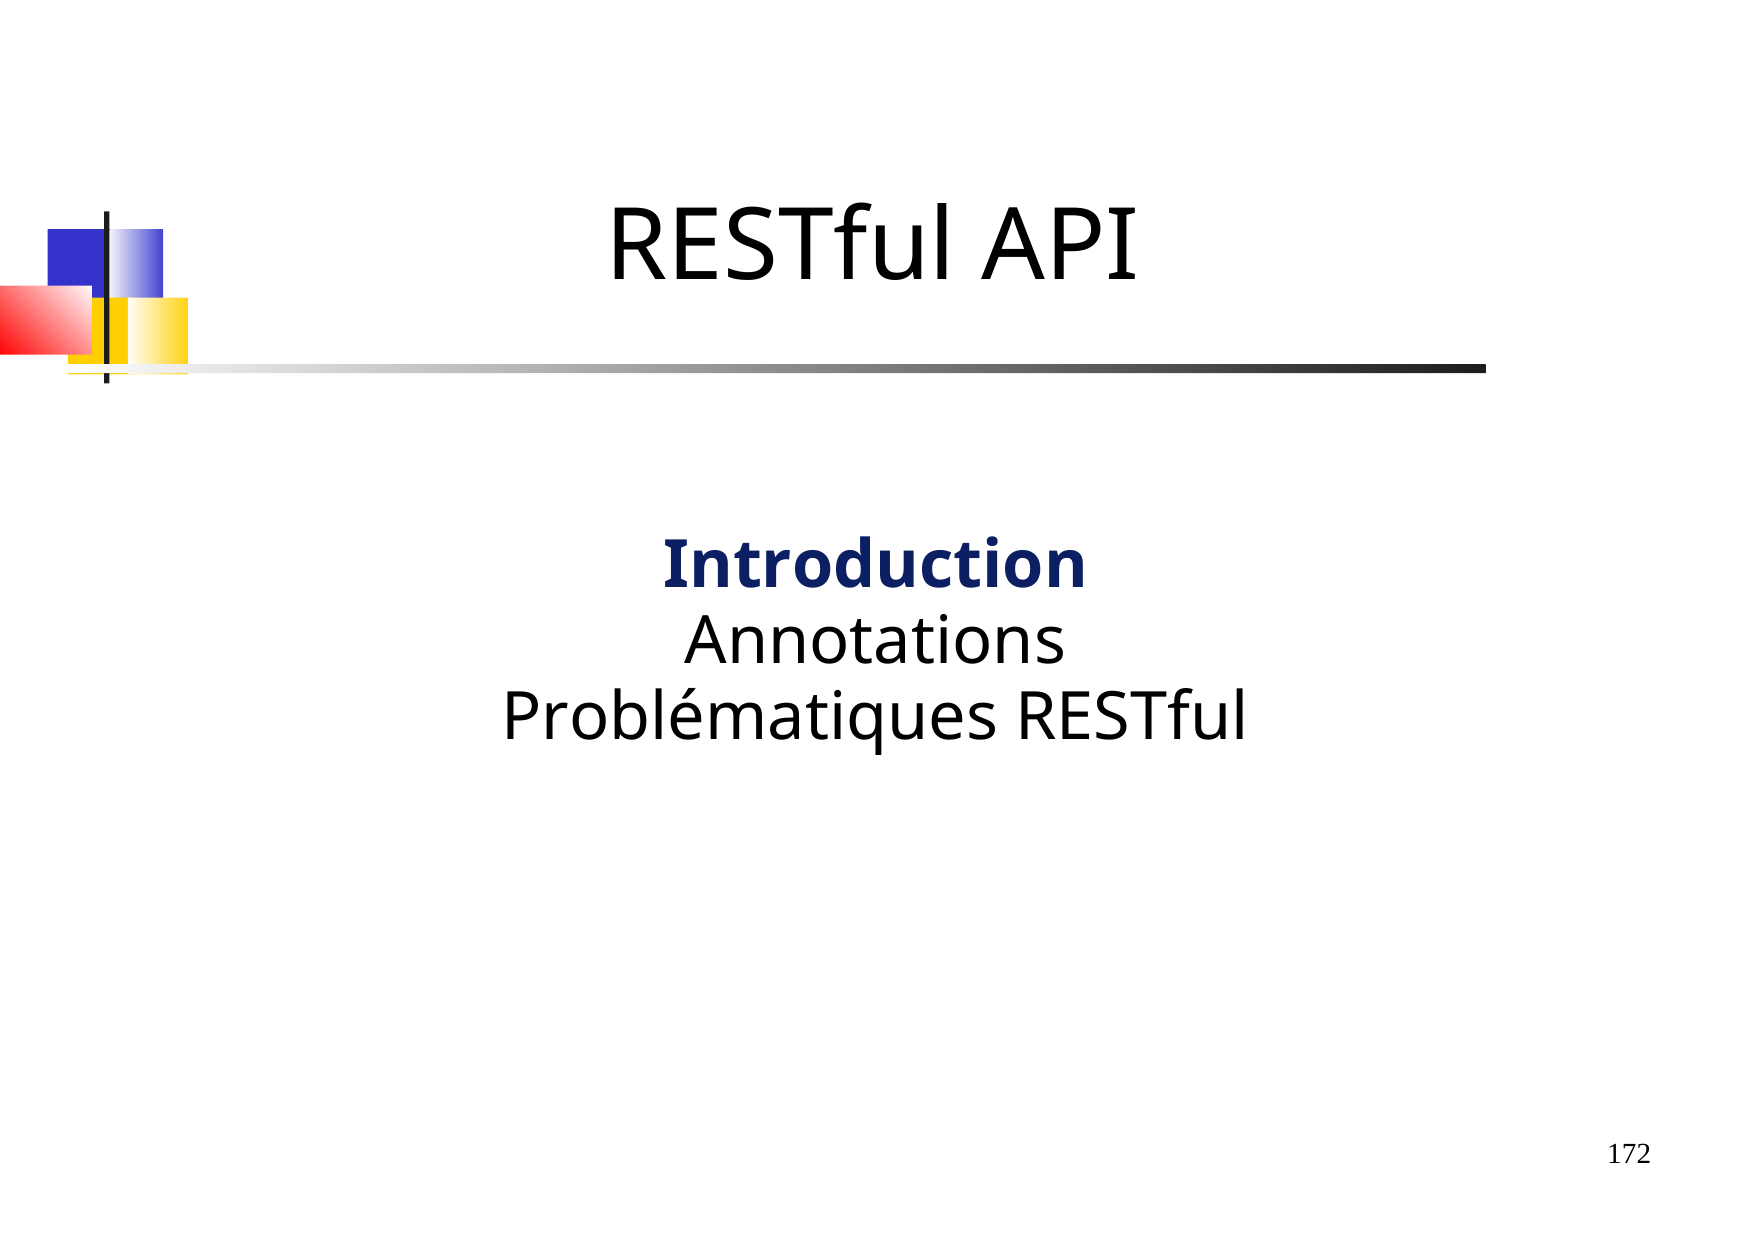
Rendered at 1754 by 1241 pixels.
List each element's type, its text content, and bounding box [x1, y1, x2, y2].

subtitle Introduction Annotations Problématiques RESTful [179, 371, 1567, 1091]
title RESTful API [179, 139, 1567, 351]
